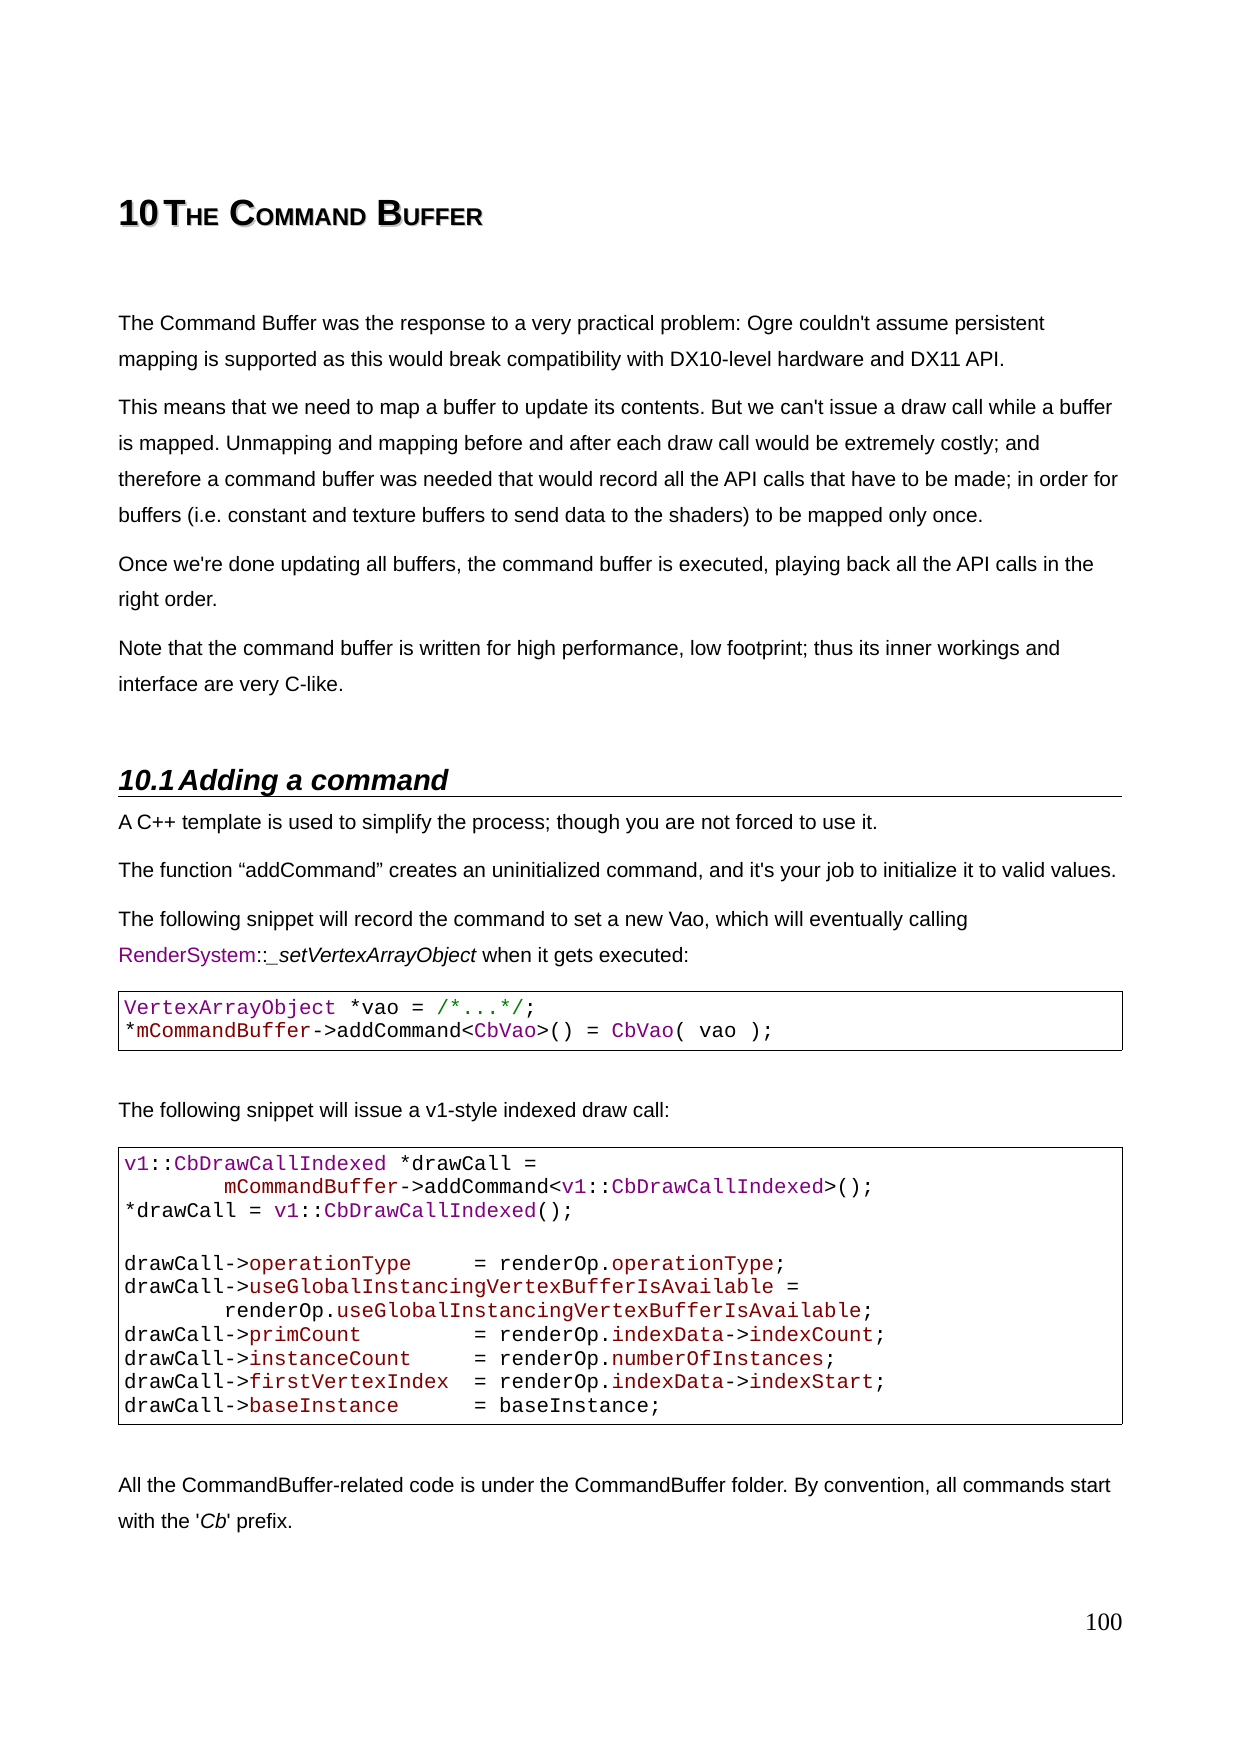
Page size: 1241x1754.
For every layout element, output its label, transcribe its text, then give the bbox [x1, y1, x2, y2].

table_header v1::CbDrawCallIndexed *drawCall = mCommandBuffer->addCommand<v1::CbDrawCallIndexed>(); *drawCall = v1::CbDrawCallIndexed(); drawCall->operationType = renderOp.operationType; drawCall->useGlobalInstancingVertexBufferIsAvailable = renderOp.useGlobalInstancingVertexBufferIsAvailable; drawCall->primCount = renderOp.indexData->indexCount; drawCall->instanceCount = renderOp.numberOfInstances; drawCall->firstVertexIndex = renderOp.indexData->indexStart; drawCall->baseInstance = baseInstance; [119, 1148, 1122, 1424]
table_header VertexArrayObject *vao = /*...*/; *mCommandBuffer->addCommand<CbVao>() = CbVao( vao ); [119, 992, 1122, 1050]
subtitle Adding a command [118, 763, 1122, 796]
text The function “addCommand” creates an uninitialized command, and it's your job to initialize it to valid values. [118, 858, 1122, 882]
subtitle The Command Buffer [118, 191, 1122, 233]
text This means that we need to map a buffer to update its contents. But we can't issue a draw call while a buffer is mapped. Unmapping and mapping before and after each draw call would be extremely costly; and therefore a command buffer was needed that would record all the API calls that have to be made; in order for buffers (i.e. constant and texture buffers to send data to the shaders) to be mapped only once. [118, 395, 1122, 527]
text The following snippet will record the command to set a new Vao, which will eventually calling RenderSystem::_setVertexArrayObject when it gets executed: [118, 906, 1122, 966]
text Note that the command buffer is written for high performance, low footprint; thus its inner workings and interface are very C-like. [118, 636, 1122, 696]
text The following snippet will issue a v1-style indexed draw call: [118, 1098, 1122, 1122]
text Once we're done updating all buffers, the command buffer is executed, playing back all the API calls in the right order. [118, 551, 1122, 611]
text A C++ template is used to simplify the process; though you are not forced to use it. [118, 809, 1122, 833]
text All the CommandBuffer-related code is under the CommandBuffer folder. By convention, all commands start with the 'Cb' prefix. [118, 1473, 1122, 1533]
text The Command Buffer was the response to a very practical problem: Ogre couldn't assume persistent mapping is supported as this would break compatibility with DX10-level hardware and DX11 API. [118, 311, 1122, 371]
